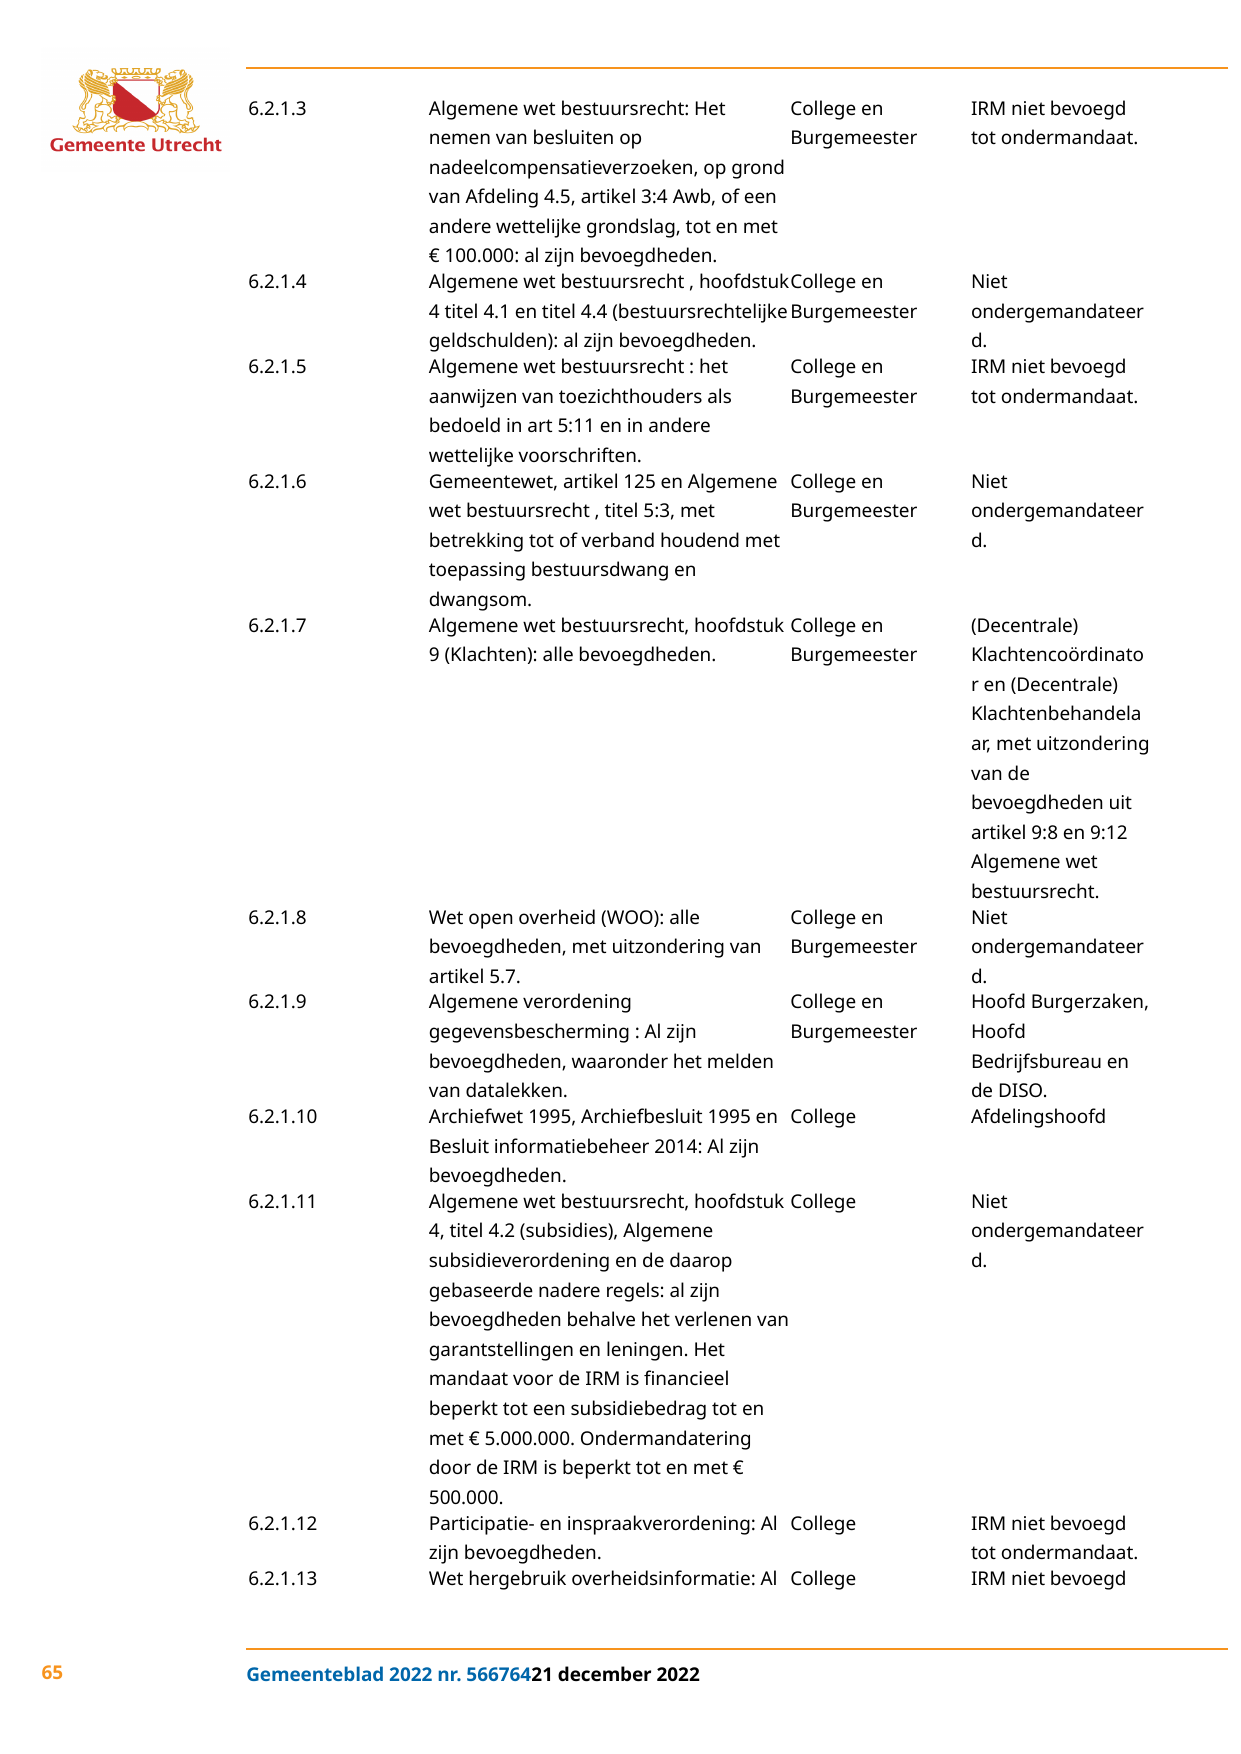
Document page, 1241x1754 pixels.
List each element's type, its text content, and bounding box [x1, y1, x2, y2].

table_cell 6.2.1.12 [248, 1510, 429, 1565]
table_cell 6.2.1.9 [248, 989, 429, 1103]
table_cell 6.2.1.8 [248, 904, 429, 989]
table_cell College en Burgemeester [790, 269, 971, 353]
table_cell 6.2.1.11 [248, 1188, 429, 1510]
table_cell 6.2.1.5 [248, 353, 429, 468]
table_cell 6.2.1.7 [248, 612, 429, 904]
table_cell College en Burgemeester [790, 612, 971, 904]
table_cell College [790, 1510, 971, 1565]
table_cell Algemene wet bestuursrecht, hoofdstuk 4, titel 4.2 (subsidies), Algemene subsidieverordening en de daarop gebaseerde nadere regels: al zijn bevoegdheden behalve het verlenen van garantstellingen en leningen. Het mandaat voor de IRM is financieel beperkt tot een subsidiebedrag tot en met € 5.000.000. Ondermandatering door de IRM is beperkt tot en met € 500.000. [429, 1188, 790, 1510]
table_cell Hoofd Burgerzaken, Hoofd Bedrijfsbureau en de DISO. [971, 989, 1152, 1103]
table_cell Algemene verordening gegevensbescherming : Al zijn bevoegdheden, waaronder het melden van datalekken. [429, 989, 790, 1103]
table_cell Archiefwet 1995, Archiefbesluit 1995 en Besluit informatiebeheer 2014: Al zijn bevoegdheden. [429, 1103, 790, 1188]
table_cell Wet hergebruik overheidsinformatie: Al [429, 1565, 790, 1591]
table_cell 6.2.1.13 [248, 1565, 429, 1591]
table_cell College en Burgemeester [790, 95, 971, 268]
table_cell College en Burgemeester [790, 904, 971, 989]
table_cell Participatie- en inspraakverordening: Al zijn bevoegdheden. [429, 1510, 790, 1565]
table_cell Wet open overheid (WOO): alle bevoegdheden, met uitzondering van artikel 5.7. [429, 904, 790, 989]
table_cell College [790, 1188, 971, 1510]
table_cell Gemeentewet, artikel 125 en Algemene wet bestuursrecht , titel 5:3, met betrekking tot of verband houdend met toepassing bestuursdwang en dwangsom. [429, 468, 790, 612]
table_cell IRM niet bevoegd tot ondermandaat. [971, 1510, 1152, 1565]
table_cell 6.2.1.6 [248, 468, 429, 612]
table_cell Algemene wet bestuursrecht, hoofdstuk 9 (Klachten): alle bevoegdheden. [429, 612, 790, 904]
table_cell College [790, 1565, 971, 1591]
table_cell Algemene wet bestuursrecht : het aanwijzen van toezichthouders als bedoeld in art 5:11 en in andere wettelijke voorschriften. [429, 353, 790, 468]
table_cell Algemene wet bestuursrecht: Het nemen van besluiten op nadeelcompensatieverzoeken, op grond van Afdeling 4.5, artikel 3:4 Awb, of een andere wettelijke grondslag, tot en met € 100.000: al zijn bevoegdheden. [429, 95, 790, 268]
table_cell 6.2.1.10 [248, 1103, 429, 1188]
table_cell IRM niet bevoegd tot ondermandaat. [971, 353, 1152, 468]
table_cell IRM niet bevoegd [971, 1565, 1152, 1591]
table_cell College en Burgemeester [790, 468, 971, 612]
picture [41, 47, 231, 172]
table_cell College en Burgemeester [790, 989, 971, 1103]
table_cell Afdelingshoofd [971, 1103, 1152, 1188]
table_cell (Decentrale) Klachtencoördinator en (Decentrale) Klachtenbehandelaar, met uitzondering van de bevoegdheden uit artikel 9:8 en 9:12 Algemene wet bestuursrecht. [971, 612, 1152, 904]
table_cell Niet ondergemandateerd. [971, 269, 1152, 353]
table_cell Algemene wet bestuursrecht , hoofdstuk 4 titel 4.1 en titel 4.4 (bestuursrechtelijke geldschulden): al zijn bevoegdheden. [429, 269, 790, 353]
table_cell IRM niet bevoegd tot ondermandaat. [971, 95, 1152, 268]
table_cell Niet ondergemandateerd. [971, 468, 1152, 612]
table_cell 6.2.1.3 [248, 95, 429, 268]
table_cell Niet ondergemandateerd. [971, 1188, 1152, 1510]
table_cell 6.2.1.4 [248, 269, 429, 353]
table_cell College [790, 1103, 971, 1188]
table_cell College en Burgemeester [790, 353, 971, 468]
table_cell Niet ondergemandateerd. [971, 904, 1152, 989]
